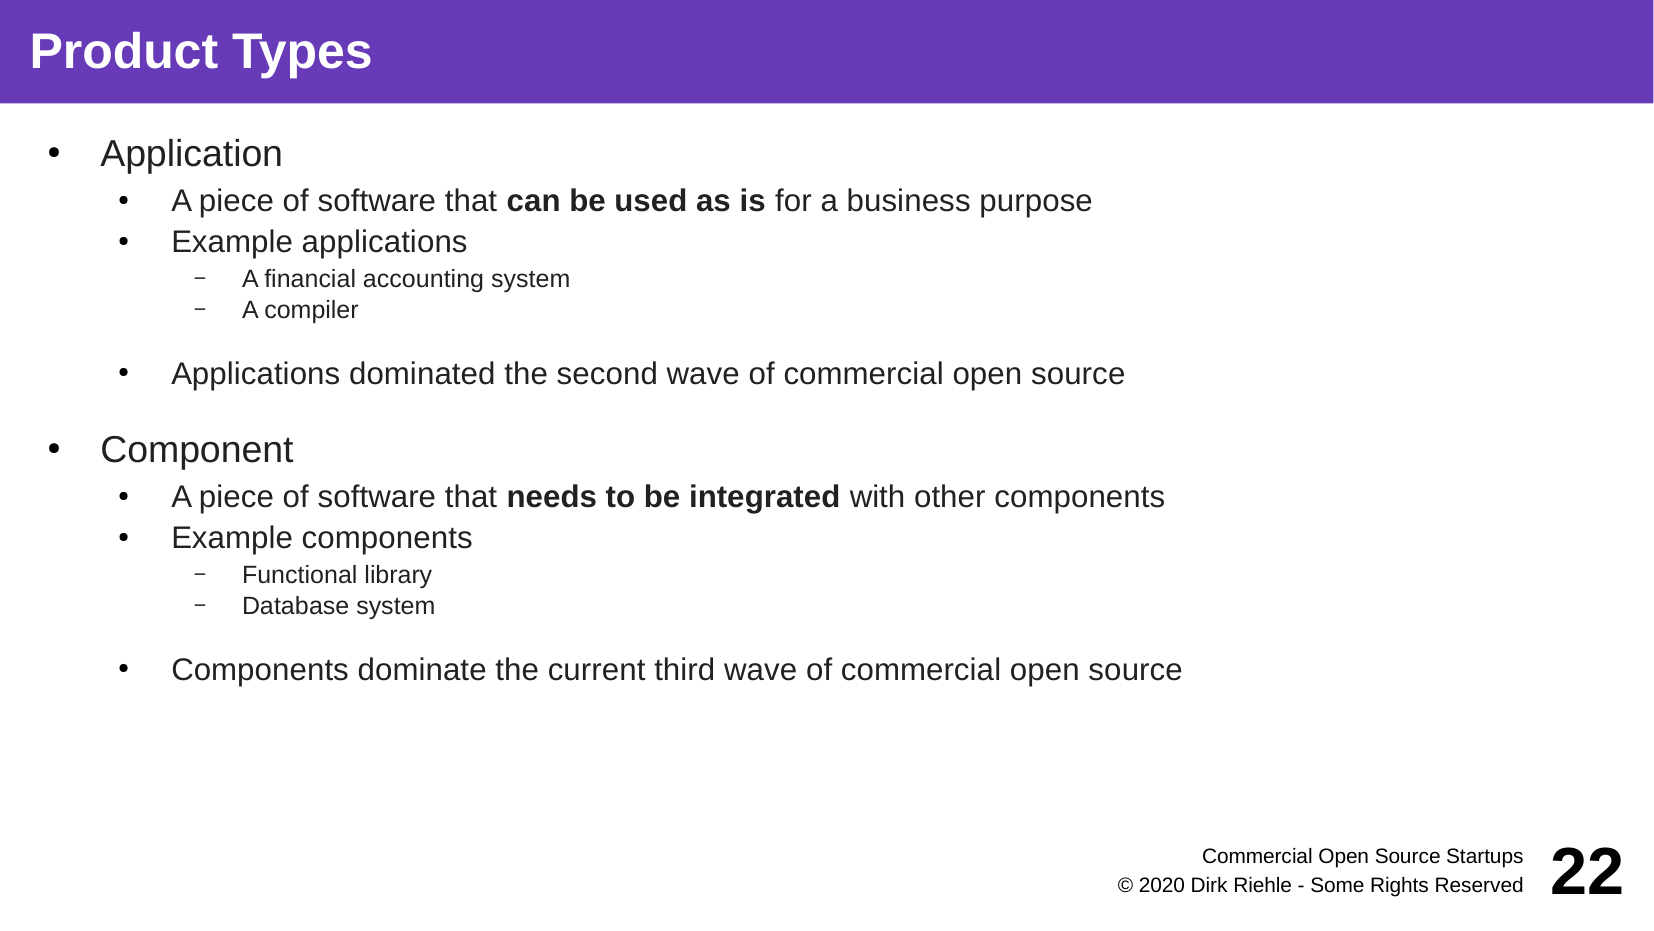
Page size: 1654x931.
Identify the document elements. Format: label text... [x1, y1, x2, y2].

list Application A piece of software that can be used as is for a business purpose Example applications A financial accounting system A compiler Applications dominated the second wave of commercial open source Component A piece of software that needs to be integrated with other components Example components Functional library Database system Components dominate the current third wave of commercial open source [29, 132, 1625, 813]
title Product Types [0, 0, 1654, 104]
